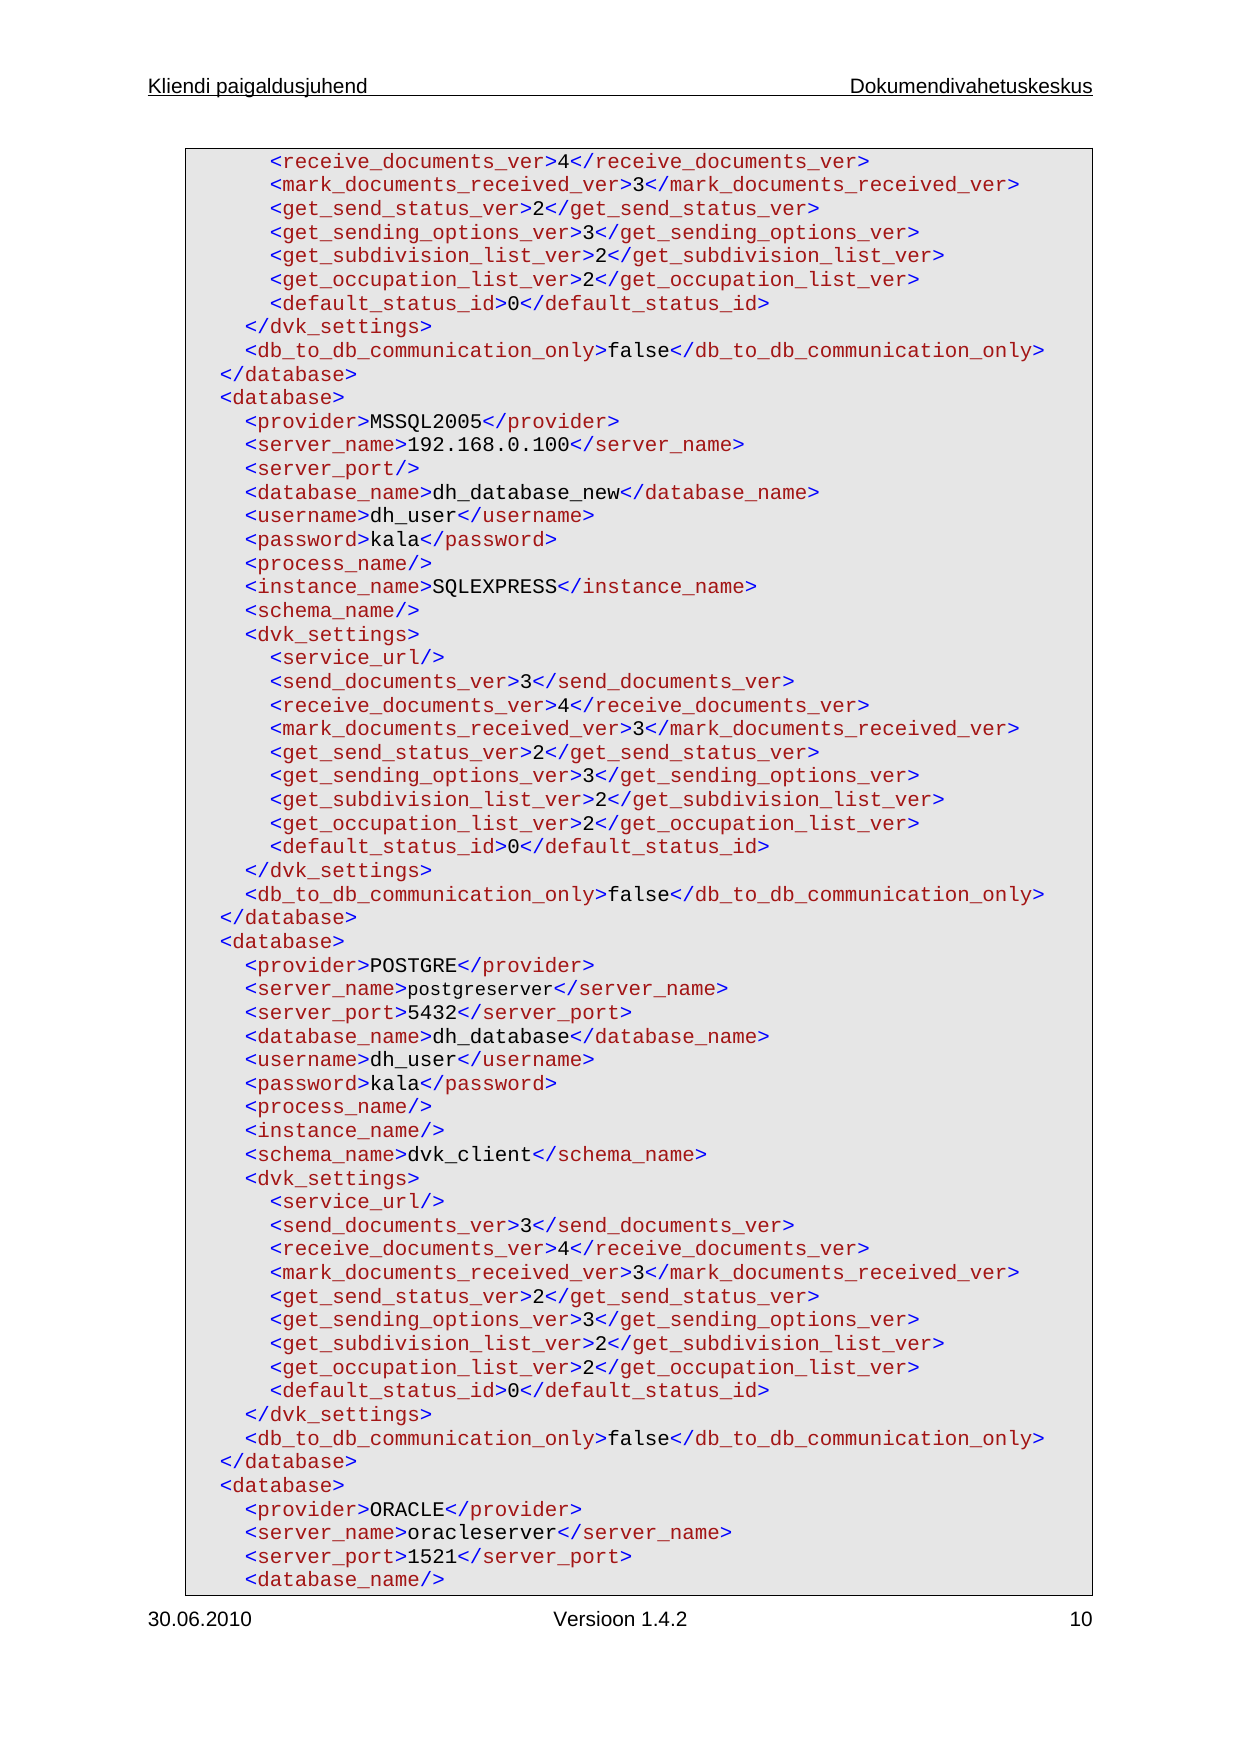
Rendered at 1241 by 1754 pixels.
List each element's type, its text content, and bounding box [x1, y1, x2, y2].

text <schema_name/> [186, 597, 1092, 621]
text <username>dh_user</username> [186, 1046, 1092, 1070]
text <mark_documents_received_ver>3</mark_documents_received_ver> [186, 1259, 1092, 1283]
text <get_sending_options_ver>3</get_sending_options_ver> [186, 1306, 1092, 1330]
text </database> [186, 360, 1092, 384]
text <database> [186, 1472, 1092, 1495]
text <dvk_settings> [186, 1164, 1092, 1188]
text </database> [186, 1448, 1092, 1472]
text <get_send_status_ver>2</get_send_status_ver> [186, 195, 1092, 218]
text </dvk_settings> [186, 857, 1092, 881]
text <instance_name>SQLEXPRESS</instance_name> [186, 573, 1092, 597]
text </dvk_settings> [186, 313, 1092, 337]
text </database> [186, 904, 1092, 928]
text <get_subdivision_list_ver>2</get_subdivision_list_ver> [186, 786, 1092, 810]
text <process_name/> [186, 549, 1092, 573]
text <get_occupation_list_ver>2</get_occupation_list_ver> [186, 810, 1092, 833]
text <get_subdivision_list_ver>2</get_subdivision_list_ver> [186, 1330, 1092, 1353]
text <server_name>192.168.0.100</server_name> [186, 431, 1092, 455]
text <provider>ORACLE</provider> [186, 1495, 1092, 1519]
text <default_status_id>0</default_status_id> [186, 1377, 1092, 1401]
text <mark_documents_received_ver>3</mark_documents_received_ver> [186, 171, 1092, 195]
text </dvk_settings> [186, 1401, 1092, 1424]
text <password>kala</password> [186, 526, 1092, 549]
text <get_occupation_list_ver>2</get_occupation_list_ver> [186, 266, 1092, 289]
text <password>kala</password> [186, 1070, 1092, 1093]
text <db_to_db_communication_only>false</db_to_db_communication_only> [186, 1424, 1092, 1448]
text <send_documents_ver>3</send_documents_ver> [186, 668, 1092, 691]
text <database_name>dh_database_new</database_name> [186, 479, 1092, 502]
text <receive_documents_ver>4</receive_documents_ver> [186, 1235, 1092, 1259]
text <dvk_settings> [186, 621, 1092, 644]
text <server_port>1521</server_port> [186, 1543, 1092, 1566]
text <get_subdivision_list_ver>2</get_subdivision_list_ver> [186, 242, 1092, 266]
text <server_name>postgreserver</server_name> [186, 975, 1092, 999]
text <database_name>dh_database</database_name> [186, 1022, 1092, 1046]
text <server_port>5432</server_port> [186, 999, 1092, 1022]
text <server_name>oracleserver</server_name> [186, 1519, 1092, 1543]
text <receive_documents_ver>4</receive_documents_ver> [186, 691, 1092, 715]
text <get_send_status_ver>2</get_send_status_ver> [186, 1283, 1092, 1306]
text <service_url/> [186, 644, 1092, 668]
text <get_sending_options_ver>3</get_sending_options_ver> [186, 218, 1092, 242]
text <db_to_db_communication_only>false</db_to_db_communication_only> [186, 881, 1092, 904]
text <get_occupation_list_ver>2</get_occupation_list_ver> [186, 1353, 1092, 1377]
text <instance_name/> [186, 1117, 1092, 1141]
text <get_sending_options_ver>3</get_sending_options_ver> [186, 762, 1092, 786]
text <receive_documents_ver>4</receive_documents_ver> [186, 149, 1092, 171]
text <send_documents_ver>3</send_documents_ver> [186, 1212, 1092, 1235]
text <server_port/> [186, 455, 1092, 479]
text <get_send_status_ver>2</get_send_status_ver> [186, 739, 1092, 762]
text <provider>POSTGRE</provider> [186, 952, 1092, 975]
text <username>dh_user</username> [186, 502, 1092, 526]
text <database> [186, 928, 1092, 952]
text <schema_name>dvk_client</schema_name> [186, 1141, 1092, 1164]
text <default_status_id>0</default_status_id> [186, 289, 1092, 313]
text <provider>MSSQL2005</provider> [186, 408, 1092, 431]
text <process_name/> [186, 1093, 1092, 1117]
text <database_name/> [186, 1566, 1092, 1595]
text <db_to_db_communication_only>false</db_to_db_communication_only> [186, 337, 1092, 360]
text <service_url/> [186, 1188, 1092, 1212]
text <database> [186, 384, 1092, 408]
text <default_status_id>0</default_status_id> [186, 833, 1092, 857]
text <mark_documents_received_ver>3</mark_documents_received_ver> [186, 715, 1092, 739]
